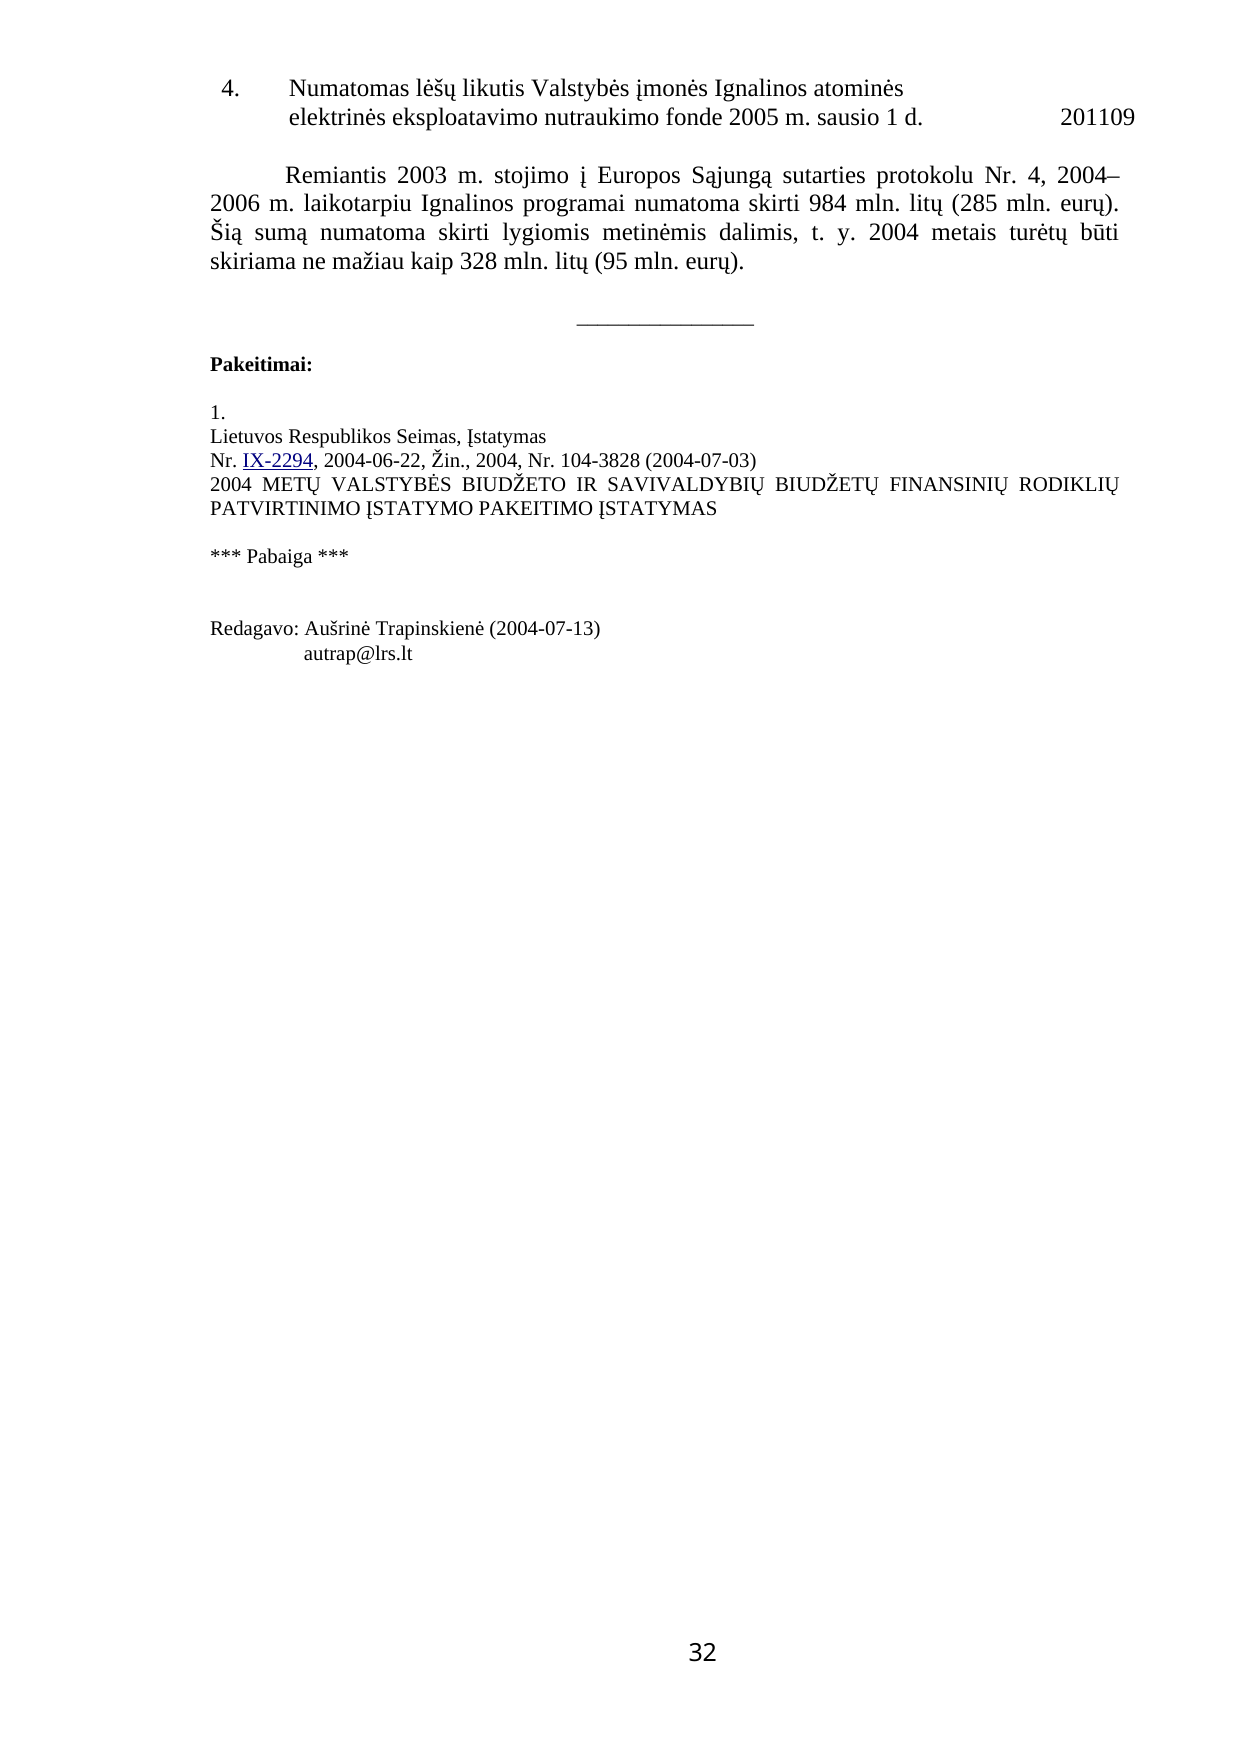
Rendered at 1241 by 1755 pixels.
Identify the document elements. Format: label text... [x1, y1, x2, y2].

text Nr. IX-2294, 2004-06-22, Žin., 2004, Nr. 104-3828 (2004-07-03) [210, 448, 1120, 472]
table_cell 4. [210, 74, 277, 131]
text Remiantis 2003 m. stojimo į Europos Sąjungą sutarties protokolu Nr. 4, 2004–2006 m. laikotarpiu Ignalinos programai numatoma skirti 984 mln. litų (285 mln. eurų). Šią sumą numatoma skirti lygiomis metinėmis dalimis, t. y. 2004 metais turėtų būti skiriama ne mažiau kaip 328 mln. litų (95 mln. eurų). [210, 160, 1120, 275]
text Pakeitimai: [210, 352, 1120, 376]
table_cell 201109 [1009, 74, 1146, 131]
text 2004 METŲ VALSTYBĖS BIUDŽETO IR SAVIVALDYBIŲ BIUDŽETŲ FINANSINIŲ RODIKLIŲ PATVIRTINIMO ĮSTATYMO PAKEITIMO ĮSTATYMAS [210, 472, 1120, 520]
text _________________ [210, 303, 1120, 328]
text 1. [210, 400, 1120, 424]
text *** Pabaiga *** [210, 544, 1120, 568]
text Lietuvos Respublikos Seimas, Įstatymas [210, 424, 1120, 448]
text Redagavo: Aušrinė Trapinskienė (2004-07-13) [210, 616, 1120, 640]
text autrap@lrs.lt [210, 640, 1120, 664]
table_cell Numatomas lėšų likutis Valstybės įmonės Ignalinos atominės elektrinės eksploatavimo nutraukimo fonde 2005 m. sausio 1 d. [278, 74, 1009, 131]
